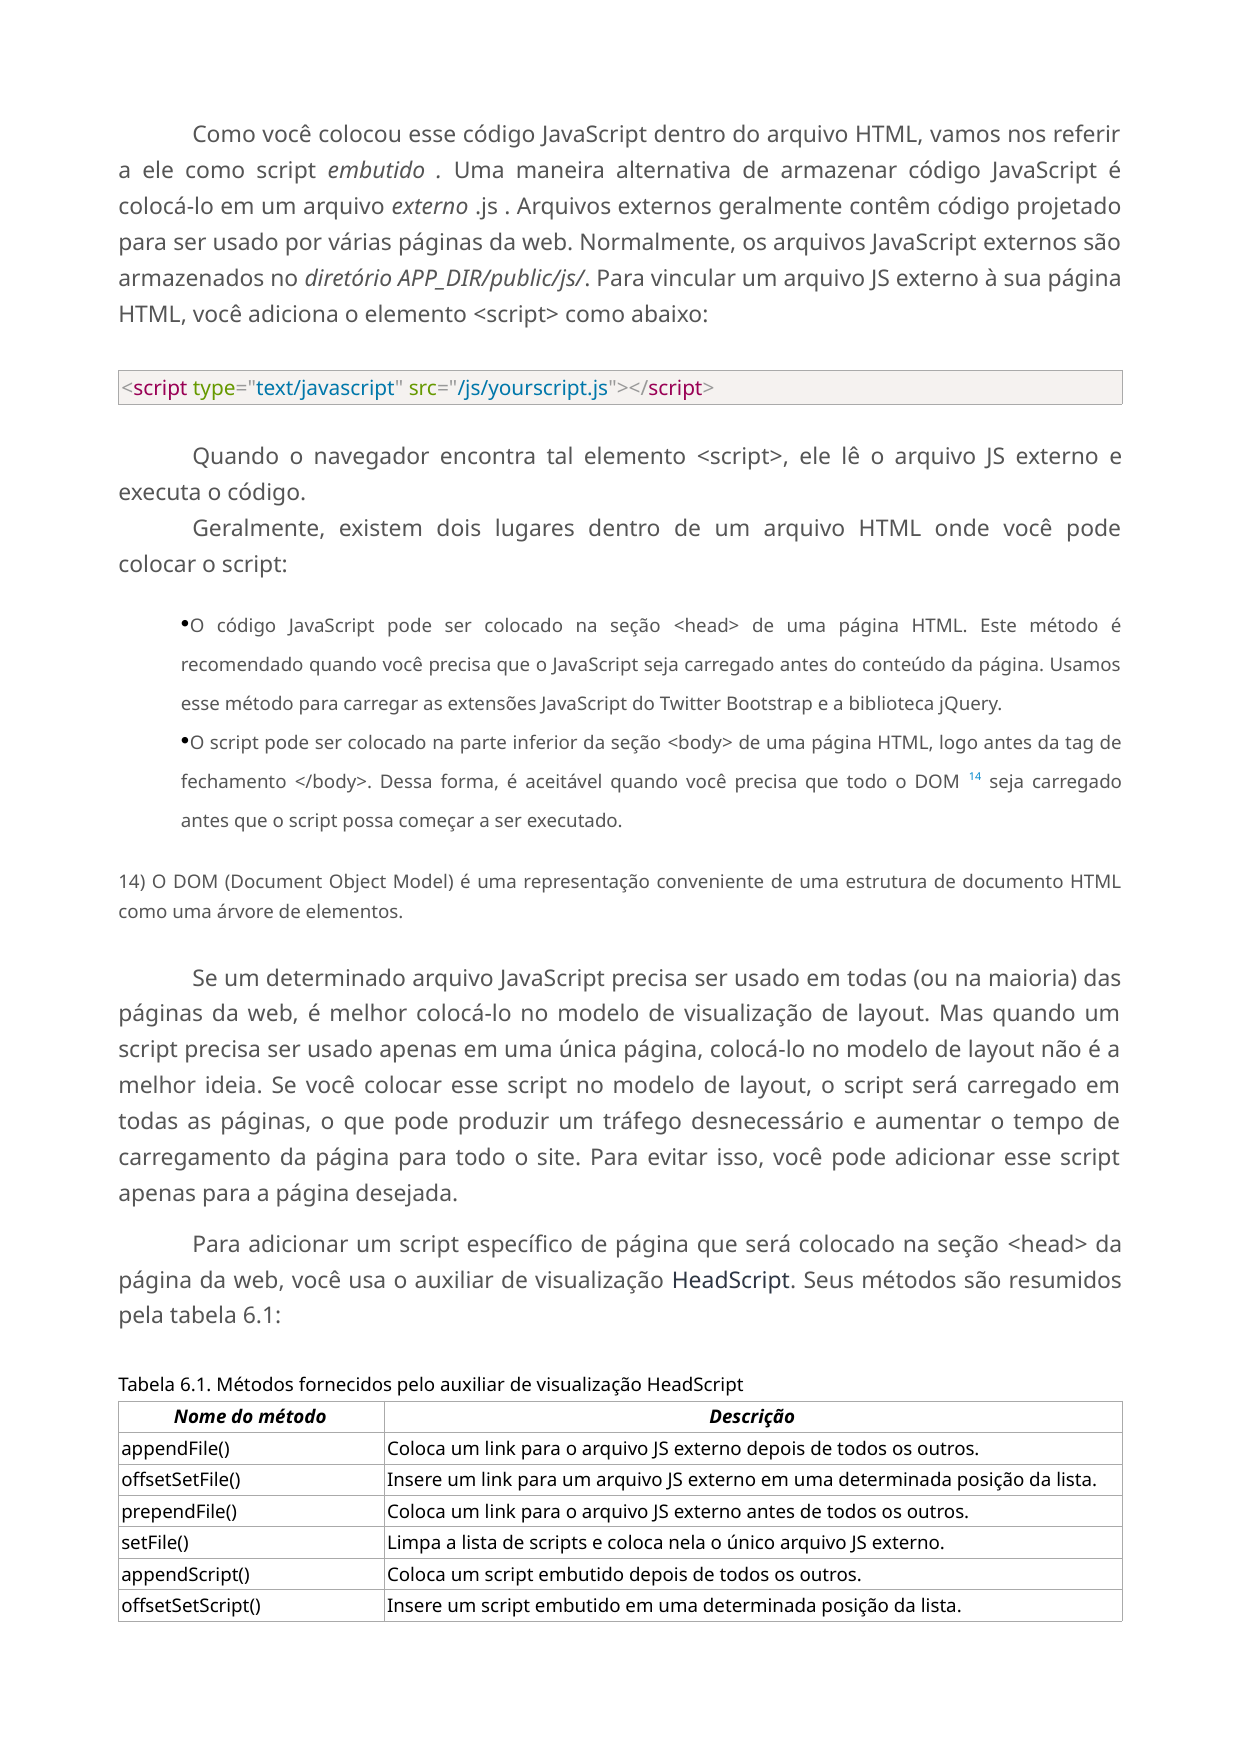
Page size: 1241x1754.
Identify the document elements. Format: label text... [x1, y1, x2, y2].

text Quando o navegador encontra tal elemento <script>, ele lê o arquivo JS externo e executa o código. [118, 440, 1122, 507]
text <script type="text/javascript" src="/js/yourscript.js"></script> [119, 371, 1122, 404]
text Para adicionar um script específico de página que será colocado na seção <head> da página da web, você usa o auxiliar de visualização HeadScript. Seus métodos são resumidos pela tabela 6.1: [118, 1228, 1122, 1331]
table_cell Insere um link para um arquivo JS externo em uma determinada posição da lista. [385, 1465, 1122, 1495]
text Geralmente, existem dois lugares dentro de um arquivo HTML onde você pode colocar o script: [118, 512, 1122, 579]
table_cell Coloca um link para o arquivo JS externo antes de todos os outros. [385, 1496, 1122, 1526]
table_cell Insere um script embutido em uma determinada posição da lista. [385, 1590, 1122, 1621]
table_cell Coloca um link para o arquivo JS externo depois de todos os outros. [385, 1433, 1122, 1463]
table_cell Coloca um script embutido depois de todos os outros. [385, 1559, 1122, 1589]
text Se um determinado arquivo JavaScript precisa ser usado em todas (ou na maioria) das páginas da web, é melhor colocá-lo no modelo de visualização de layout. Mas quando um script precisa ser usado apenas em uma única página, colocá-lo no modelo de layout não é a melhor ideia. Se você colocar esse script no modelo de layout, o script será carregado em todas as páginas, o que pode produzir um tráfego desnecessário e aumentar o tempo de carregamento da página para todo o site. Para evitar isso, você pode adicionar esse script apenas para a página desejada. [118, 961, 1122, 1208]
list O código JavaScript pode ser colocado na seção <head> de uma página HTML. Este método é recomendado quando você precisa que o JavaScript seja carregado antes do conteúdo da página. Usamos esse método para carregar as extensões JavaScript do Twitter Bootstrap e a biblioteca jQuery. [118, 598, 1122, 716]
table_cell offsetSetFile() [119, 1465, 384, 1495]
table_cell setFile() [119, 1527, 384, 1558]
table_cell appendScript() [119, 1559, 384, 1589]
text Como você colocou esse código JavaScript dentro do arquivo HTML, vamos nos referir a ele como script embutido . Uma maneira alternativa de armazenar código JavaScript é colocá-lo em um arquivo externo .js . Arquivos externos geralmente contêm código projetado para ser usado por várias páginas da web. Normalmente, os arquivos JavaScript externos são armazenados no diretório APP_DIR/public/js/. Para vincular um arquivo JS externo à sua página HTML, você adiciona o elemento <script> como abaixo: [118, 118, 1122, 329]
text Tabela 6.1. Métodos fornecidos pelo auxiliar de visualização HeadScript [118, 1371, 1122, 1397]
list O script pode ser colocado na parte inferior da seção <body> de uma página HTML, logo antes da tag de fechamento </body>. Dessa forma, é aceitável quando você precisa que todo o DOM 14 seja carregado antes que o script possa começar a ser executado. [118, 716, 1122, 833]
table_cell Limpa a lista de scripts e coloca nela o único arquivo JS externo. [385, 1527, 1122, 1558]
table_header Nome do método [119, 1402, 384, 1432]
table_cell prependFile() [119, 1496, 384, 1526]
table_cell offsetSetScript() [119, 1590, 384, 1621]
table_cell appendFile() [119, 1433, 384, 1463]
table_header Descrição [385, 1402, 1122, 1432]
text 14) O DOM (Document Object Model) é uma representação conveniente de uma estrutura de documento HTML como uma árvore de elementos. [118, 869, 1122, 923]
